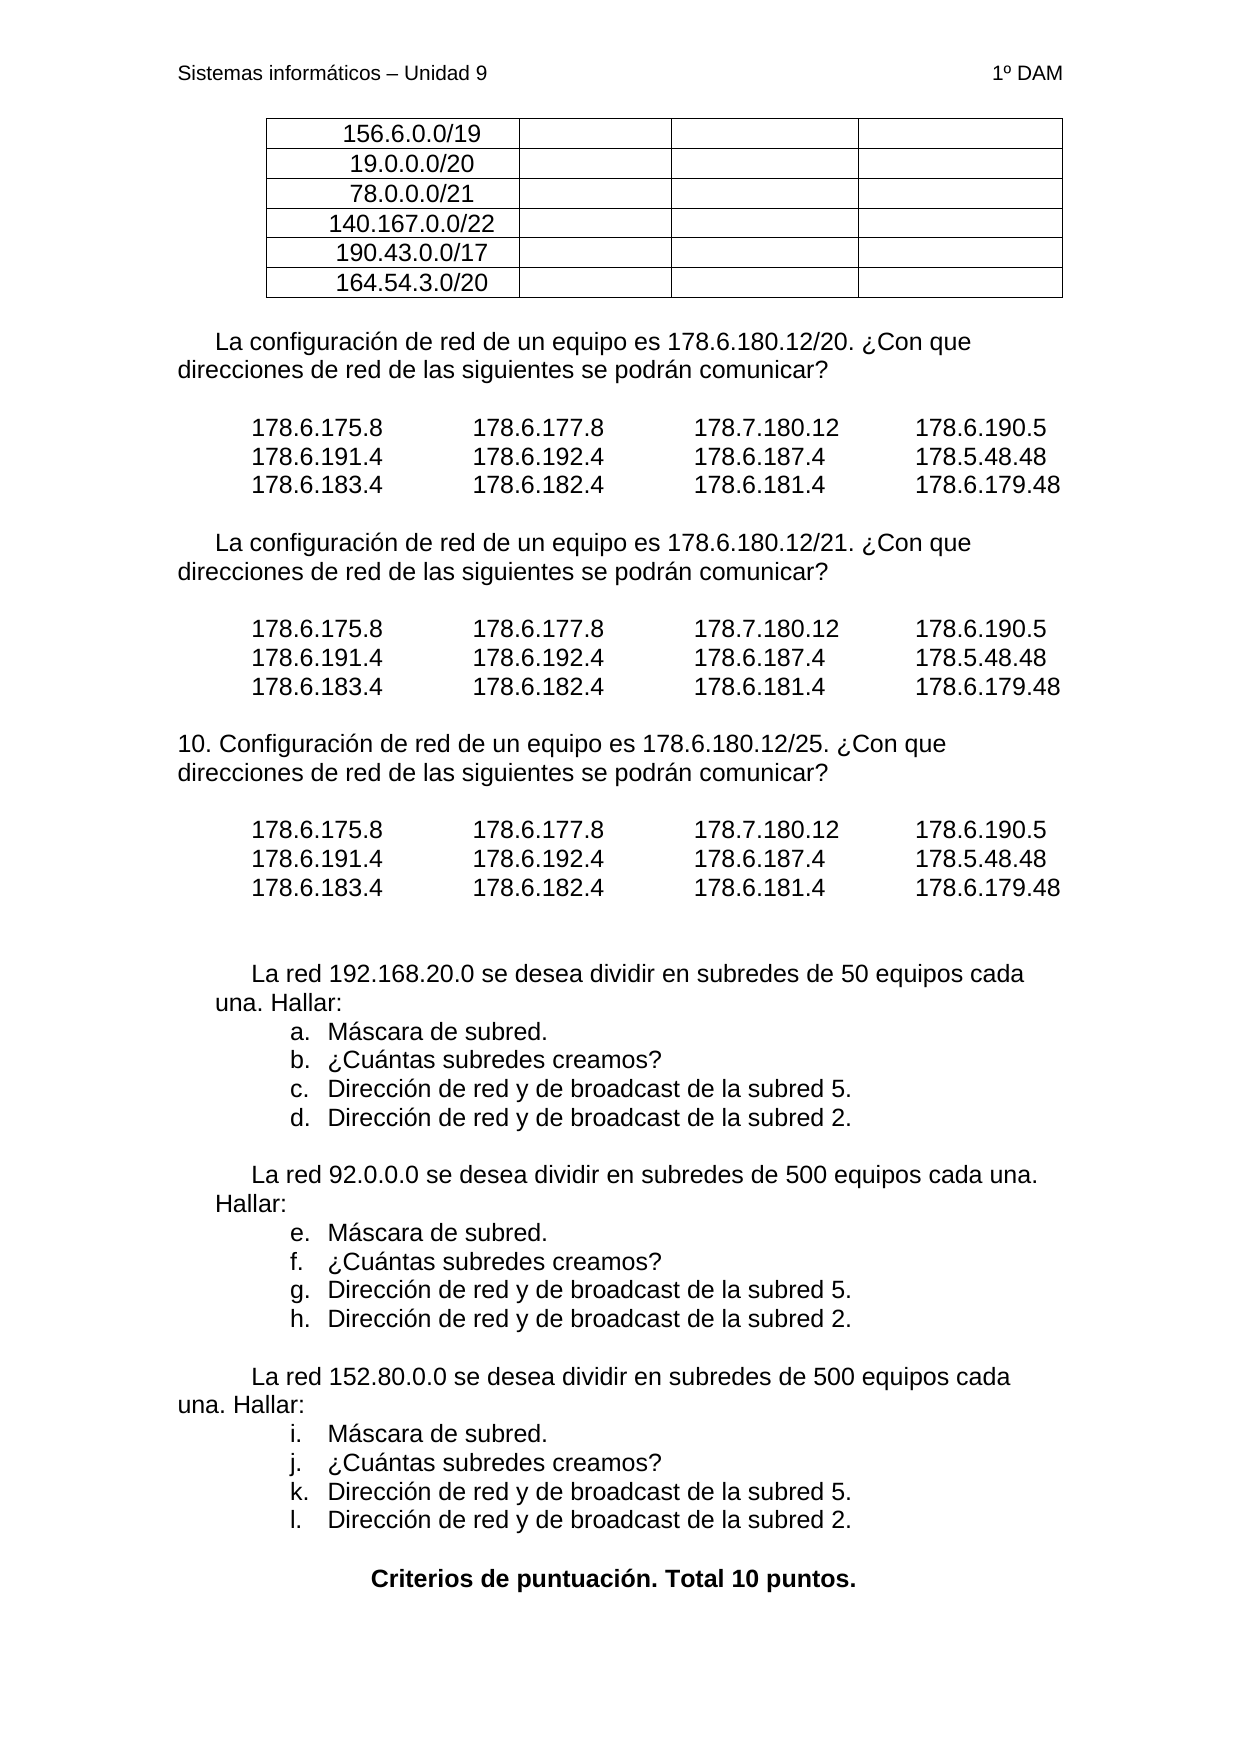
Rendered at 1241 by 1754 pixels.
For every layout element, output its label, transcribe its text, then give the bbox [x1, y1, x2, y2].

text 178.6.191.4 178.6.192.4 178.6.187.4 178.5.48.48 [215, 844, 1063, 873]
table_cell [859, 209, 1062, 237]
table_cell [672, 238, 858, 267]
list ¿Cuántas subredes creamos? [290, 1247, 1063, 1275]
table_cell [672, 149, 858, 178]
table_cell 78.0.0.0/21 [267, 179, 519, 207]
table_cell [520, 209, 671, 237]
list Dirección de red y de broadcast de la subred 2. [290, 1505, 1063, 1534]
table_cell 140.167.0.0/22 [267, 209, 519, 237]
table_header Criterios de puntuación. Total 10 puntos. [165, 1563, 1062, 1595]
list Dirección de red y de broadcast de la subred 2. [290, 1304, 1063, 1333]
list Máscara de subred. [290, 1017, 1063, 1045]
table_cell 164.54.3.0/20 [267, 268, 519, 297]
table_cell [520, 268, 671, 297]
table_cell [672, 179, 858, 207]
table_cell [859, 149, 1062, 178]
list ¿Cuántas subredes creamos? [290, 1045, 1063, 1074]
table_cell [520, 149, 671, 178]
list Máscara de subred. [290, 1419, 1063, 1448]
list Máscara de subred. [290, 1218, 1063, 1247]
table_cell 190.43.0.0/17 [267, 238, 519, 267]
text La configuración de red de un equipo es 178.6.180.12/20. ¿Con que direcciones de red de las siguientes se podrán comunicar? [177, 327, 1063, 384]
table_cell [520, 119, 671, 148]
text 178.6.175.8 178.6.177.8 178.7.180.12 178.6.190.5 [215, 815, 1063, 844]
list Dirección de red y de broadcast de la subred 5. [290, 1275, 1063, 1304]
list 178.6.182.4 178.6.181.4 178.6.179.48 [251, 672, 1063, 700]
text 178.6.175.8 178.6.177.8 178.7.180.12 178.6.190.5 [215, 413, 1063, 442]
table_cell [520, 238, 671, 267]
table_cell [859, 119, 1062, 148]
table_cell [672, 119, 858, 148]
table_cell [859, 179, 1062, 207]
text 178.6.183.4 178.6.182.4 178.6.181.4 178.6.179.48 [215, 873, 1063, 902]
table_cell 19.0.0.0/20 [267, 149, 519, 178]
text 178.6.183.4 178.6.182.4 178.6.181.4 178.6.179.48 [215, 470, 1063, 499]
table_cell [672, 268, 858, 297]
text 10. Configuración de red de un equipo es 178.6.180.12/25. ¿Con que direcciones de red de las siguientes se podrán comunicar? [177, 729, 1063, 787]
text La red 192.168.20.0 se desea dividir en subredes de 50 equipos cada una. Hallar: [215, 959, 1063, 1017]
text 178.6.191.4 178.6.192.4 178.6.187.4 178.5.48.48 [215, 442, 1063, 470]
table_cell [859, 268, 1062, 297]
text 178.6.191.4 178.6.192.4 178.6.187.4 178.5.48.48 [215, 643, 1063, 672]
list Dirección de red y de broadcast de la subred 5. [290, 1074, 1063, 1103]
list Dirección de red y de broadcast de la subred 2. [290, 1103, 1063, 1132]
table_cell [520, 179, 671, 207]
table_cell 156.6.0.0/19 [267, 119, 519, 148]
list ¿Cuántas subredes creamos? [290, 1448, 1063, 1477]
list Dirección de red y de broadcast de la subred 5. [290, 1477, 1063, 1505]
text 178.6.175.8 178.6.177.8 178.7.180.12 178.6.190.5 [215, 614, 1063, 643]
table_cell [859, 238, 1062, 267]
table_cell [672, 209, 858, 237]
text La red 92.0.0.0 se desea dividir en subredes de 500 equipos cada una. Hallar: [215, 1160, 1063, 1218]
text La red 152.80.0.0 se desea dividir en subredes de 500 equipos cada una. Hallar: [177, 1362, 1063, 1419]
text La configuración de red de un equipo es 178.6.180.12/21. ¿Con que direcciones de red de las siguientes se podrán comunicar? [177, 528, 1063, 585]
